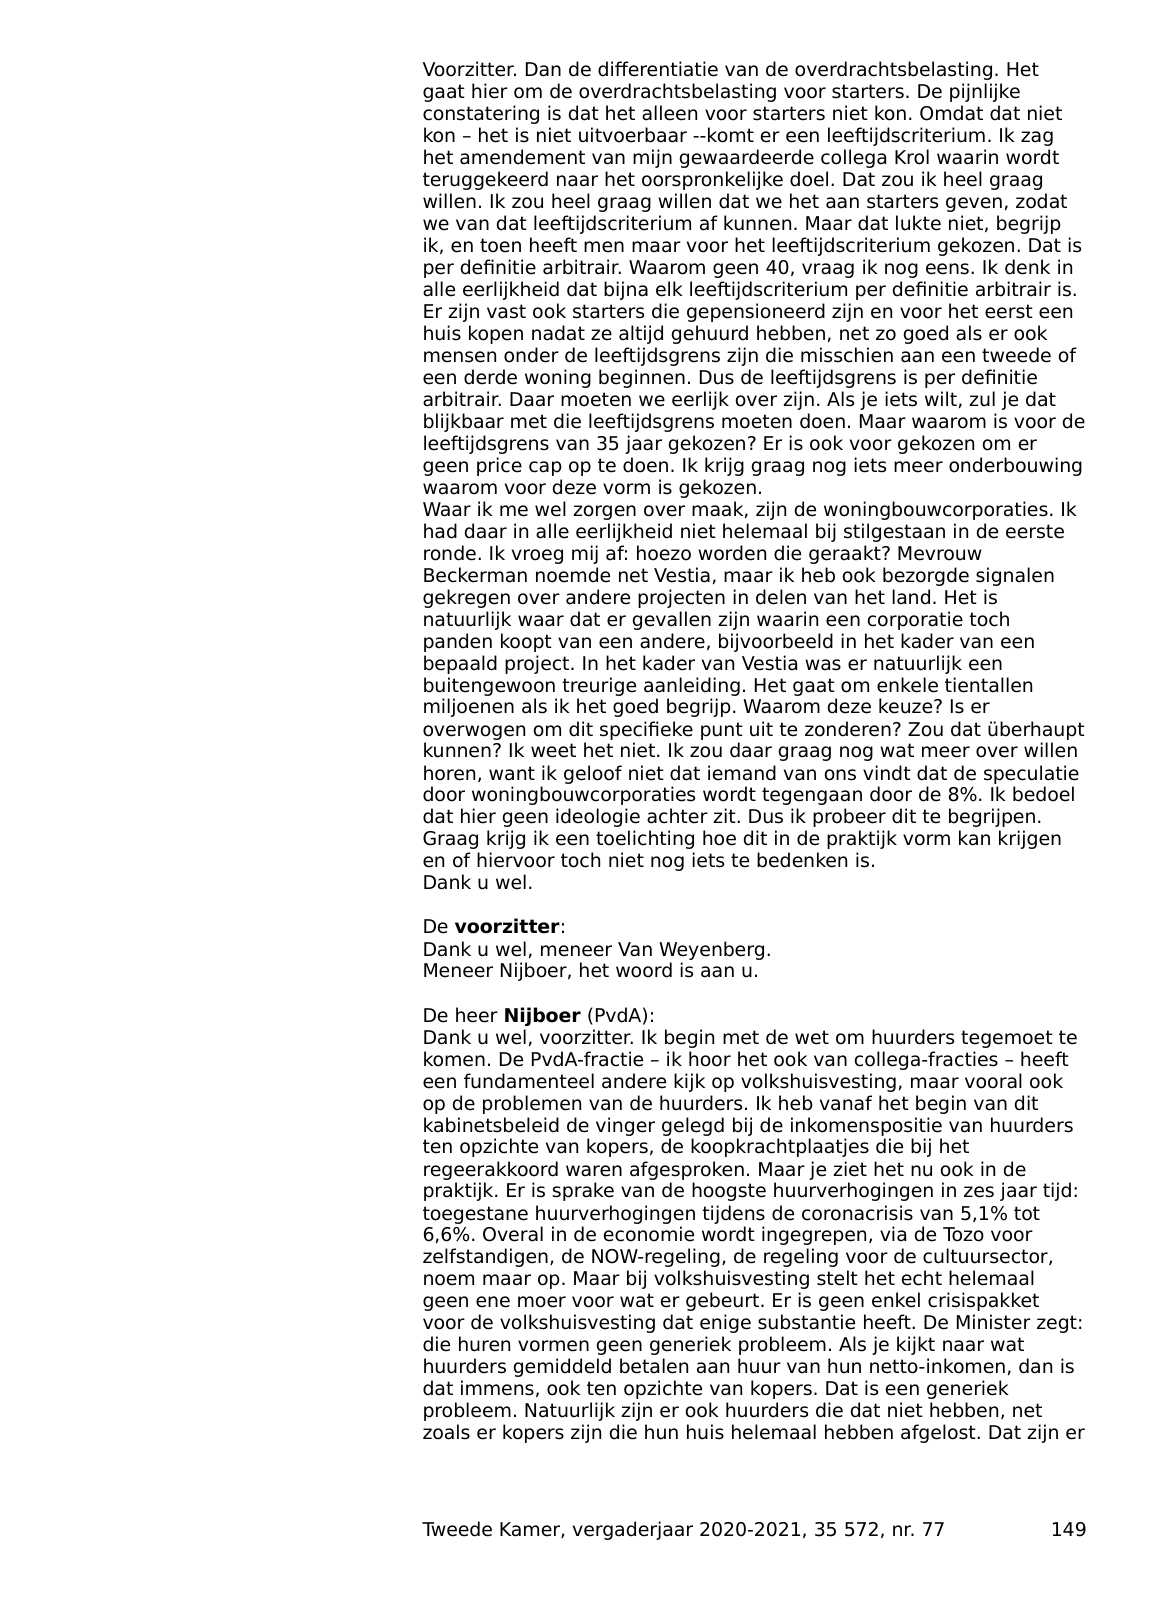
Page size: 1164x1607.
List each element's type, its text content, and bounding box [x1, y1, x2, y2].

text Waar ik me wel zorgen over maak, zijn de woningbouwcorporaties. Ik had daar in alle eerlijkheid niet helemaal bij stilgestaan in de eerste ronde. Ik vroeg mij af: hoezo worden die geraakt? Mevrouw Beckerman noemde net Vestia, maar ik heb ook bezorgde signalen gekregen over andere projecten in delen van het land. Het is natuurlijk waar dat er gevallen zijn waarin een corporatie toch panden koopt van een andere, bijvoorbeeld in het kader van een bepaald project. In het kader van Vestia was er natuurlijk een buitengewoon treurige aanleiding. Het gaat om enkele tientallen miljoenen als ik het goed begrijp. Waarom deze keuze? Is er overwogen om dit specifieke punt uit te zonderen? Zou dat überhaupt kunnen? Ik weet het niet. Ik zou daar graag nog wat meer over willen horen, want ik geloof niet dat iemand van ons vindt dat de speculatie door woningbouwcorporaties wordt tegengaan door de 8%. Ik bedoel dat hier geen ideologie achter zit. Dus ik probeer dit te begrijpen. Graag krijg ik een toelichting hoe dit in de praktijk vorm kan krijgen en of hiervoor toch niet nog iets te bedenken is. [422, 499, 1087, 872]
text Meneer Nijboer, het woord is aan u. [422, 960, 1087, 982]
text Dank u wel, meneer Van Weyenberg. [422, 938, 1087, 960]
text Dank u wel, voorzitter. Ik begin met de wet om huurders tegemoet te komen. De PvdA-fractie – ik hoor het ook van collega-fracties – heeft een fundamenteel andere kijk op volkshuisvesting, maar vooral ook op de problemen van de huurders. Ik heb vanaf het begin van dit kabinetsbeleid de vinger gelegd bij de inkomenspositie van huurders ten opzichte van kopers, de koopkrachtplaatjes die bij het regeerakkoord waren afgesproken. Maar je ziet het nu ook in de praktijk. Er is sprake van de hoogste huurverhogingen in zes jaar tijd: toegestane huurverhogingen tijdens de coronacrisis van 5,1% tot 6,6%. Overal in de economie wordt ingegrepen, via de Tozo voor zelfstandigen, de NOW-regeling, de regeling voor de cultuursector, noem maar op. Maar bij volkshuisvesting stelt het echt helemaal geen ene moer voor wat er gebeurt. Er is geen enkel crisispakket voor de volkshuisvesting dat enige substantie heeft. De Minister zegt: die huren vormen geen generiek probleem. Als je kijkt naar wat huurders gemiddeld betalen aan huur van hun netto-inkomen, dan is dat immens, ook ten opzichte van kopers. Dat is een generiek probleem. Natuurlijk zijn er ook huurders die dat niet hebben, net zoals er kopers zijn die hun huis helemaal hebben afgelost. Dat zijn er [422, 1027, 1087, 1444]
text De heer Nijboer (PvdA): [422, 1004, 1087, 1027]
text De voorzitter: [422, 916, 1087, 938]
text Voorzitter. Dan de differentiatie van de overdrachtsbelasting. Het gaat hier om de overdrachtsbelasting voor starters. De pijnlijke constatering is dat het alleen voor starters niet kon. Omdat dat niet kon – het is niet uitvoerbaar --komt er een leeftijdscriterium. Ik zag het amendement van mijn gewaardeerde collega Krol waarin wordt teruggekeerd naar het oorspronkelijke doel. Dat zou ik heel graag willen. Ik zou heel graag willen dat we het aan starters geven, zodat we van dat leeftijdscriterium af kunnen. Maar dat lukte niet, begrijp ik, en toen heeft men maar voor het leeftijdscriterium gekozen. Dat is per definitie arbitrair. Waarom geen 40, vraag ik nog eens. Ik denk in alle eerlijkheid dat bijna elk leeftijdscriterium per definitie arbitrair is. Er zijn vast ook starters die gepensioneerd zijn en voor het eerst een huis kopen nadat ze altijd gehuurd hebben, net zo goed als er ook mensen onder de leeftijdsgrens zijn die misschien aan een tweede of een derde woning beginnen. Dus de leeftijdsgrens is per definitie arbitrair. Daar moeten we eerlijk over zijn. Als je iets wilt, zul je dat blijkbaar met die leeftijdsgrens moeten doen. Maar waarom is voor de leeftijdsgrens van 35 jaar gekozen? Er is ook voor gekozen om er geen price cap op te doen. Ik krijg graag nog iets meer onderbouwing waarom voor deze vorm is gekozen. [422, 59, 1087, 499]
text Dank u wel. [422, 872, 1087, 894]
